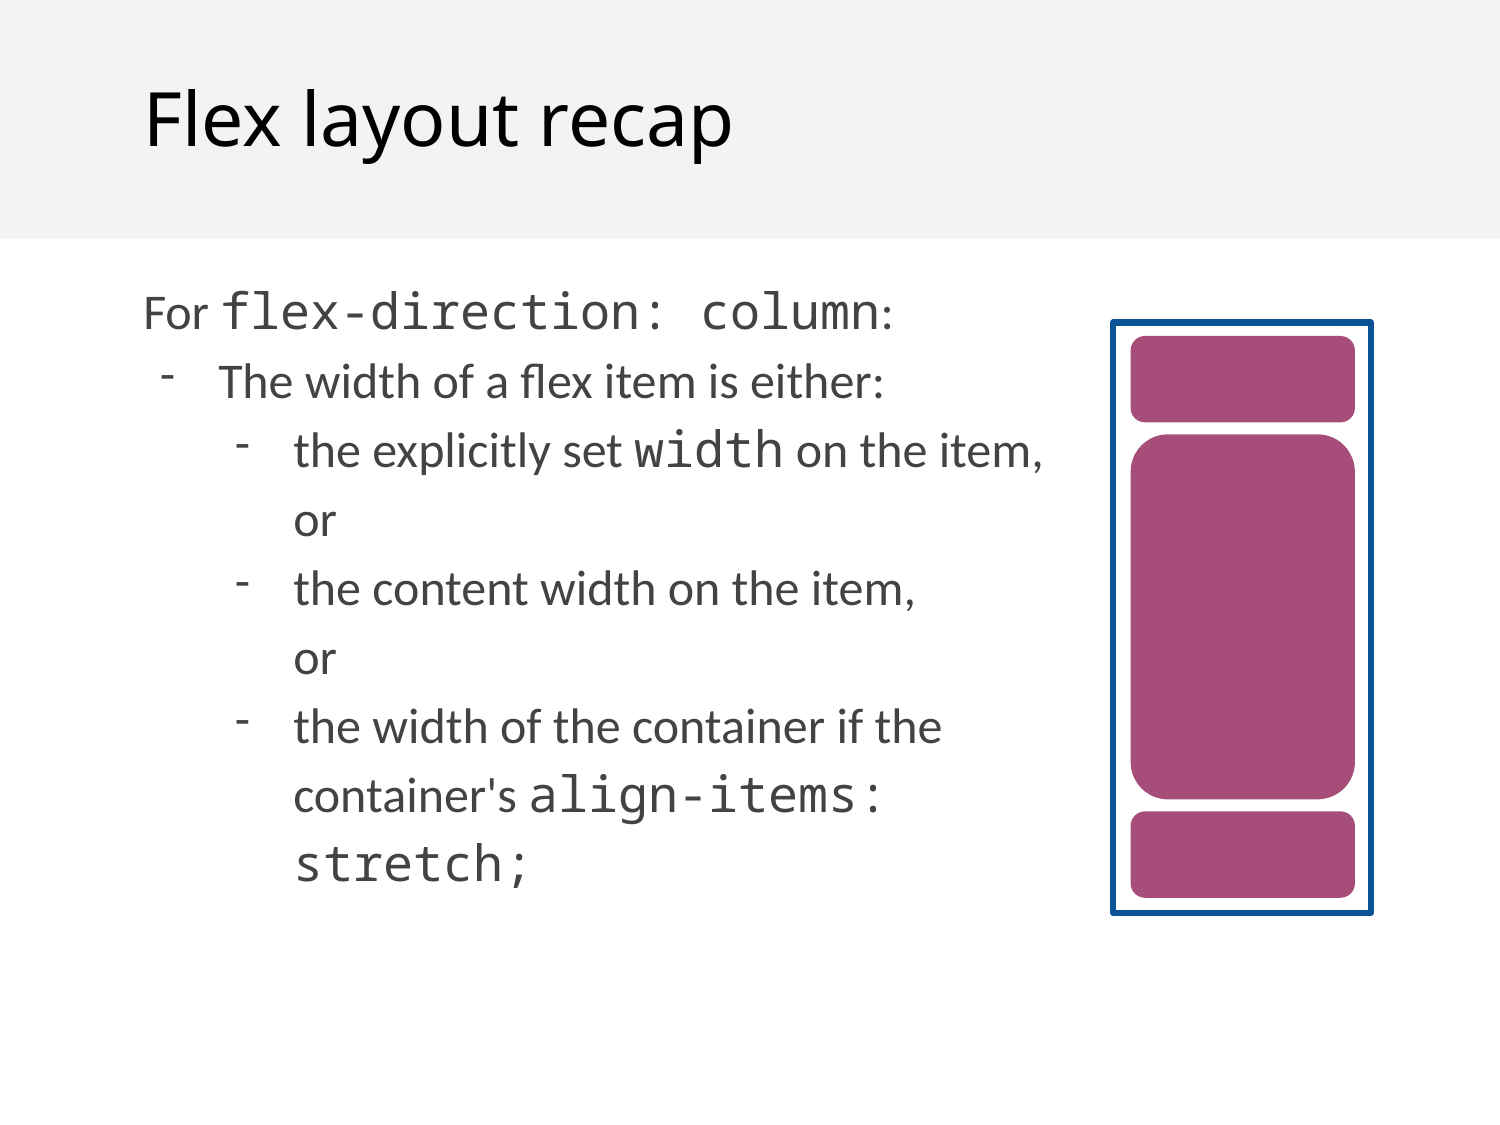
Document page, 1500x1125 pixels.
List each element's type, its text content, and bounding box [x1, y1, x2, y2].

list For flex-direction: column: The width of a flex item is either: the explicitly set width on the item, or the content width on the item, or the width of the container if the container's align-items: stretch; [128, 255, 1076, 935]
text_box [1113, 322, 1371, 913]
title Flex layout recap [128, 56, 1372, 183]
